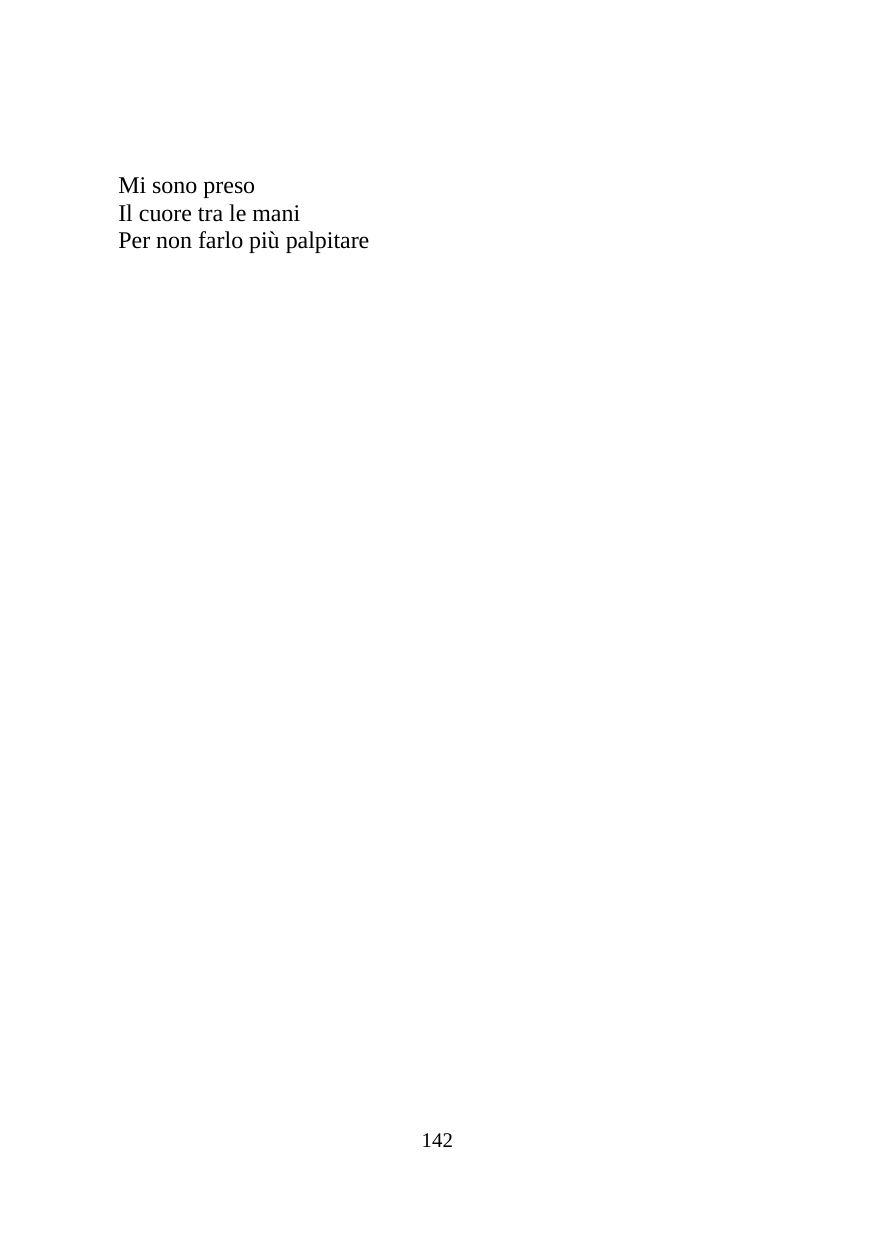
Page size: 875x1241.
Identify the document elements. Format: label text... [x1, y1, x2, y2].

text Mi sono preso [88, 171, 786, 199]
text Per non farlo più palpitare [88, 227, 786, 254]
text Il cuore tra le mani [88, 199, 786, 227]
